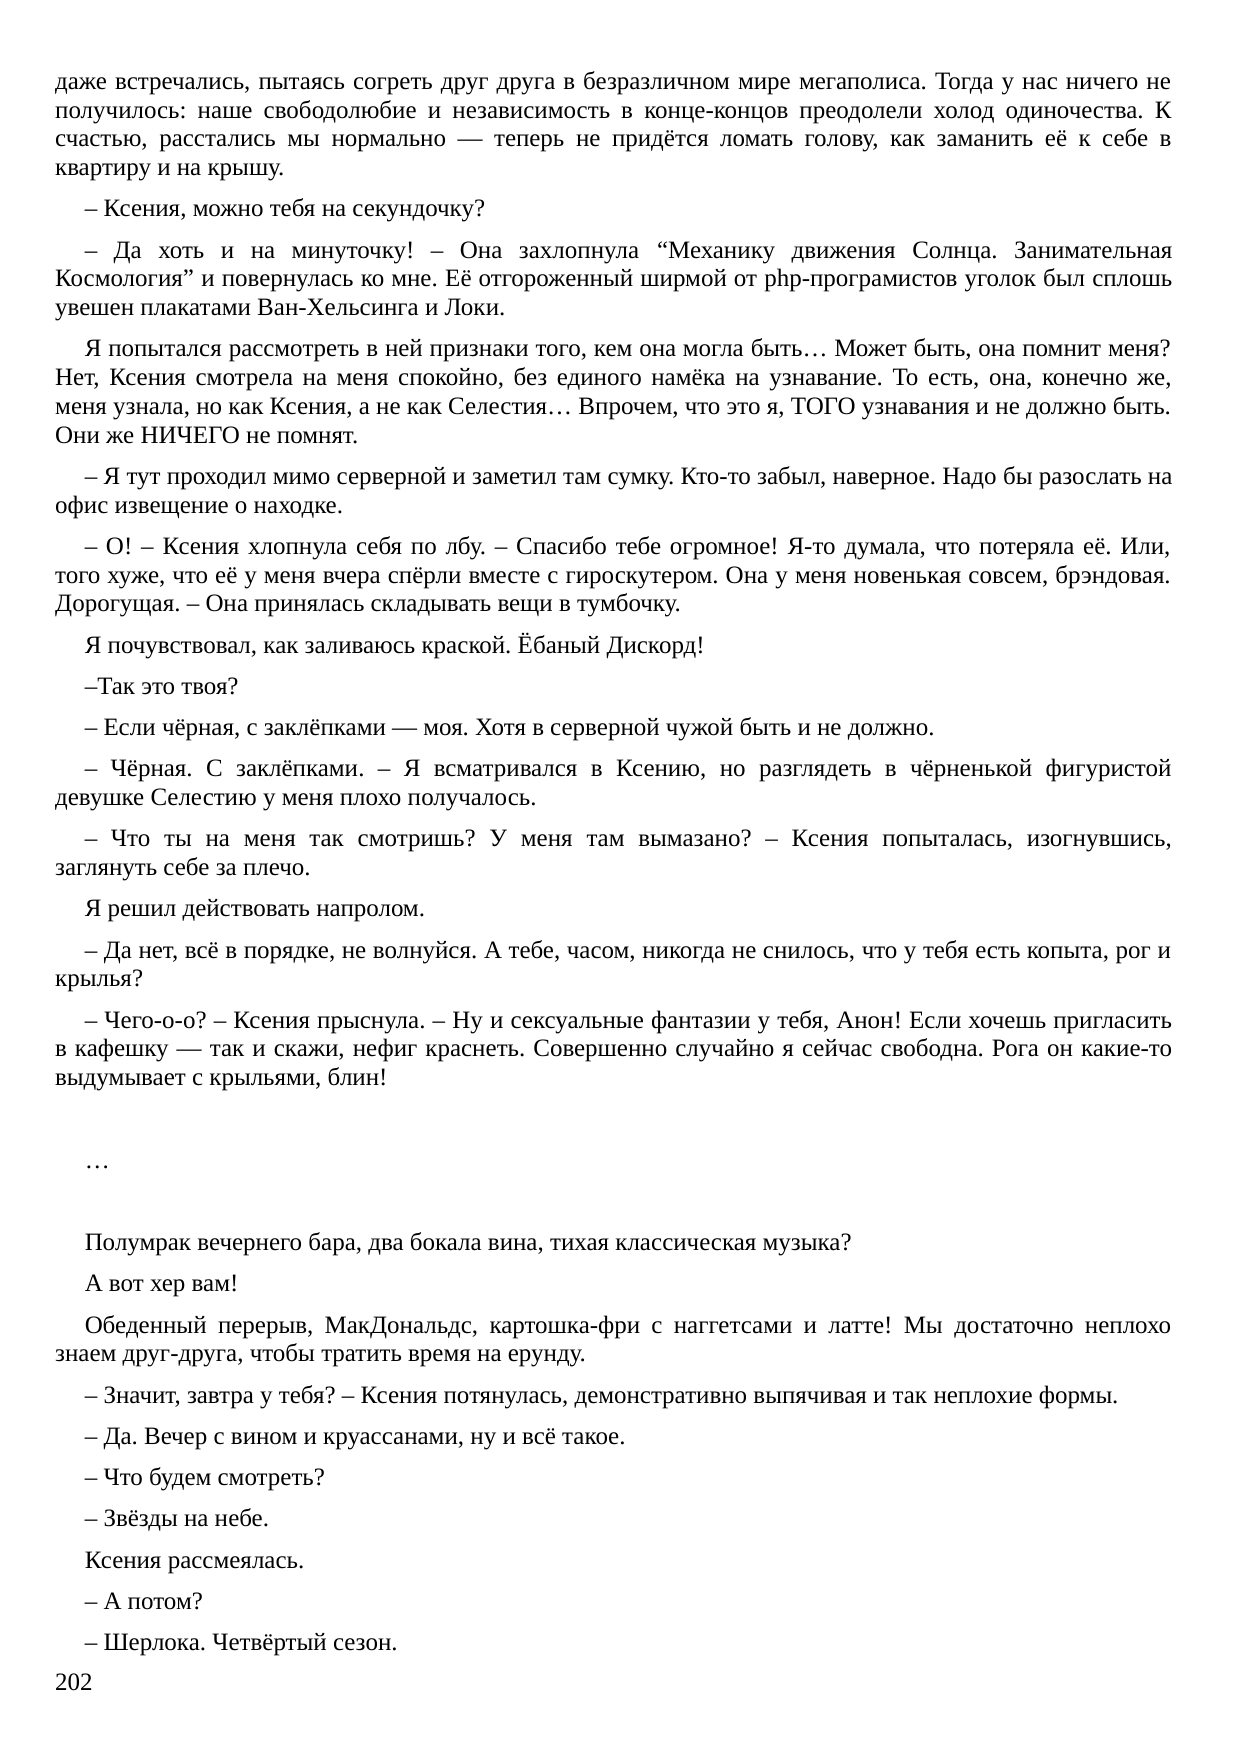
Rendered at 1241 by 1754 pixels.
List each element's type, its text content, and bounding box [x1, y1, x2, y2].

text – Да. Вечер с вином и круассанами, ну и всё такое. [55, 1421, 1173, 1450]
text –Так это твоя? [55, 671, 1173, 700]
text даже встречались, пытаясь согреть друг друга в безразличном мире мегаполиса. Тогда у нас ничего не получилось: наше свободолюбие и независимость в конце-концов преодолели холод одиночества. К счастью, расстались мы нормально — теперь не придётся ломать голову, как заманить её к себе в квартиру и на крышу. [55, 66, 1173, 181]
text – Чего-о-о? – Ксения прыснула. – Ну и сексуальные фантазии у тебя, Анон! Если хочешь пригласить в кафешку — так и скажи, нефиг краснеть. Совершенно случайно я сейчас свободна. Рога он какие-то выдумывает с крыльями, блин! [55, 1005, 1173, 1091]
text Я почувствовал, как заливаюсь краской. Ёбаный Дискорд! [55, 630, 1173, 658]
text – Да хоть и на минуточку! – Она захлопнула “Механику движения Солнца. Занимательная Космология” и повернулась ко мне. Её отгороженный ширмой от php-програмистов уголок был сплошь увешен плакатами Ван-Хельсинга и Локи. [55, 235, 1173, 321]
text – Я тут проходил мимо серверной и заметил там сумку. Кто-то забыл, наверное. Надо бы разослать на офис извещение о находке. [55, 461, 1173, 518]
text – Ксения, можно тебя на секундочку? [55, 193, 1173, 222]
text – Шерлока. Четвёртый сезон. [55, 1627, 1173, 1656]
text Я попытался рассмотреть в ней признаки того, кем она могла быть… Может быть, она помнит меня? Нет, Ксения смотрела на меня спокойно, без единого намёка на узнавание. То есть, она, конечно же, меня узнала, но как Ксения, а не как Селестия… Впрочем, что это я, ТОГО узнавания и не должно быть. Они же НИЧЕГО не помнят. [55, 333, 1173, 448]
text – А потом? [55, 1586, 1173, 1615]
text – О! – Ксения хлопнула себя по лбу. – Спасибо тебе огромное! Я-то думала, что потеряла её. Или, того хуже, что её у меня вчера спёрли вместе с гироскутером. Она у меня новенькая совсем, брэндовая. Дорогущая. – Она принялась складывать вещи в тумбочку. [55, 531, 1173, 617]
text … [55, 1145, 1173, 1173]
text – Значит, завтра у тебя? – Ксения потянулась, демонстративно выпячивая и так неплохие формы. [55, 1380, 1173, 1408]
text Я решил действовать напролом. [55, 893, 1173, 922]
text А вот хер вам! [55, 1268, 1173, 1297]
text – Да нет, всё в порядке, не волнуйся. А тебе, часом, никогда не снилось, что у тебя есть копыта, рог и крылья? [55, 935, 1173, 992]
text – Что будем смотреть? [55, 1462, 1173, 1491]
text – Звёзды на небе. [55, 1503, 1173, 1532]
text Ксения рассмеялась. [55, 1545, 1173, 1573]
text – Если чёрная, с заклёпками — моя. Хотя в серверной чужой быть и не должно. [55, 712, 1173, 741]
text – Что ты на меня так смотришь? У меня там вымазано? – Ксения попыталась, изогнувшись, заглянуть себе за плечо. [55, 823, 1173, 881]
text Полумрак вечернего бара, два бокала вина, тихая классическая музыка? [55, 1227, 1173, 1256]
text – Чёрная. С заклёпками. – Я всматривался в Ксению, но разглядеть в чёрненькой фигуристой девушке Селестию у меня плохо получалось. [55, 753, 1173, 811]
text Обеденный перерыв, МакДональдс, картошка-фри с наггетсами и латте! Мы достаточно неплохо знаем друг-друга, чтобы тратить время на ерунду. [55, 1310, 1173, 1367]
